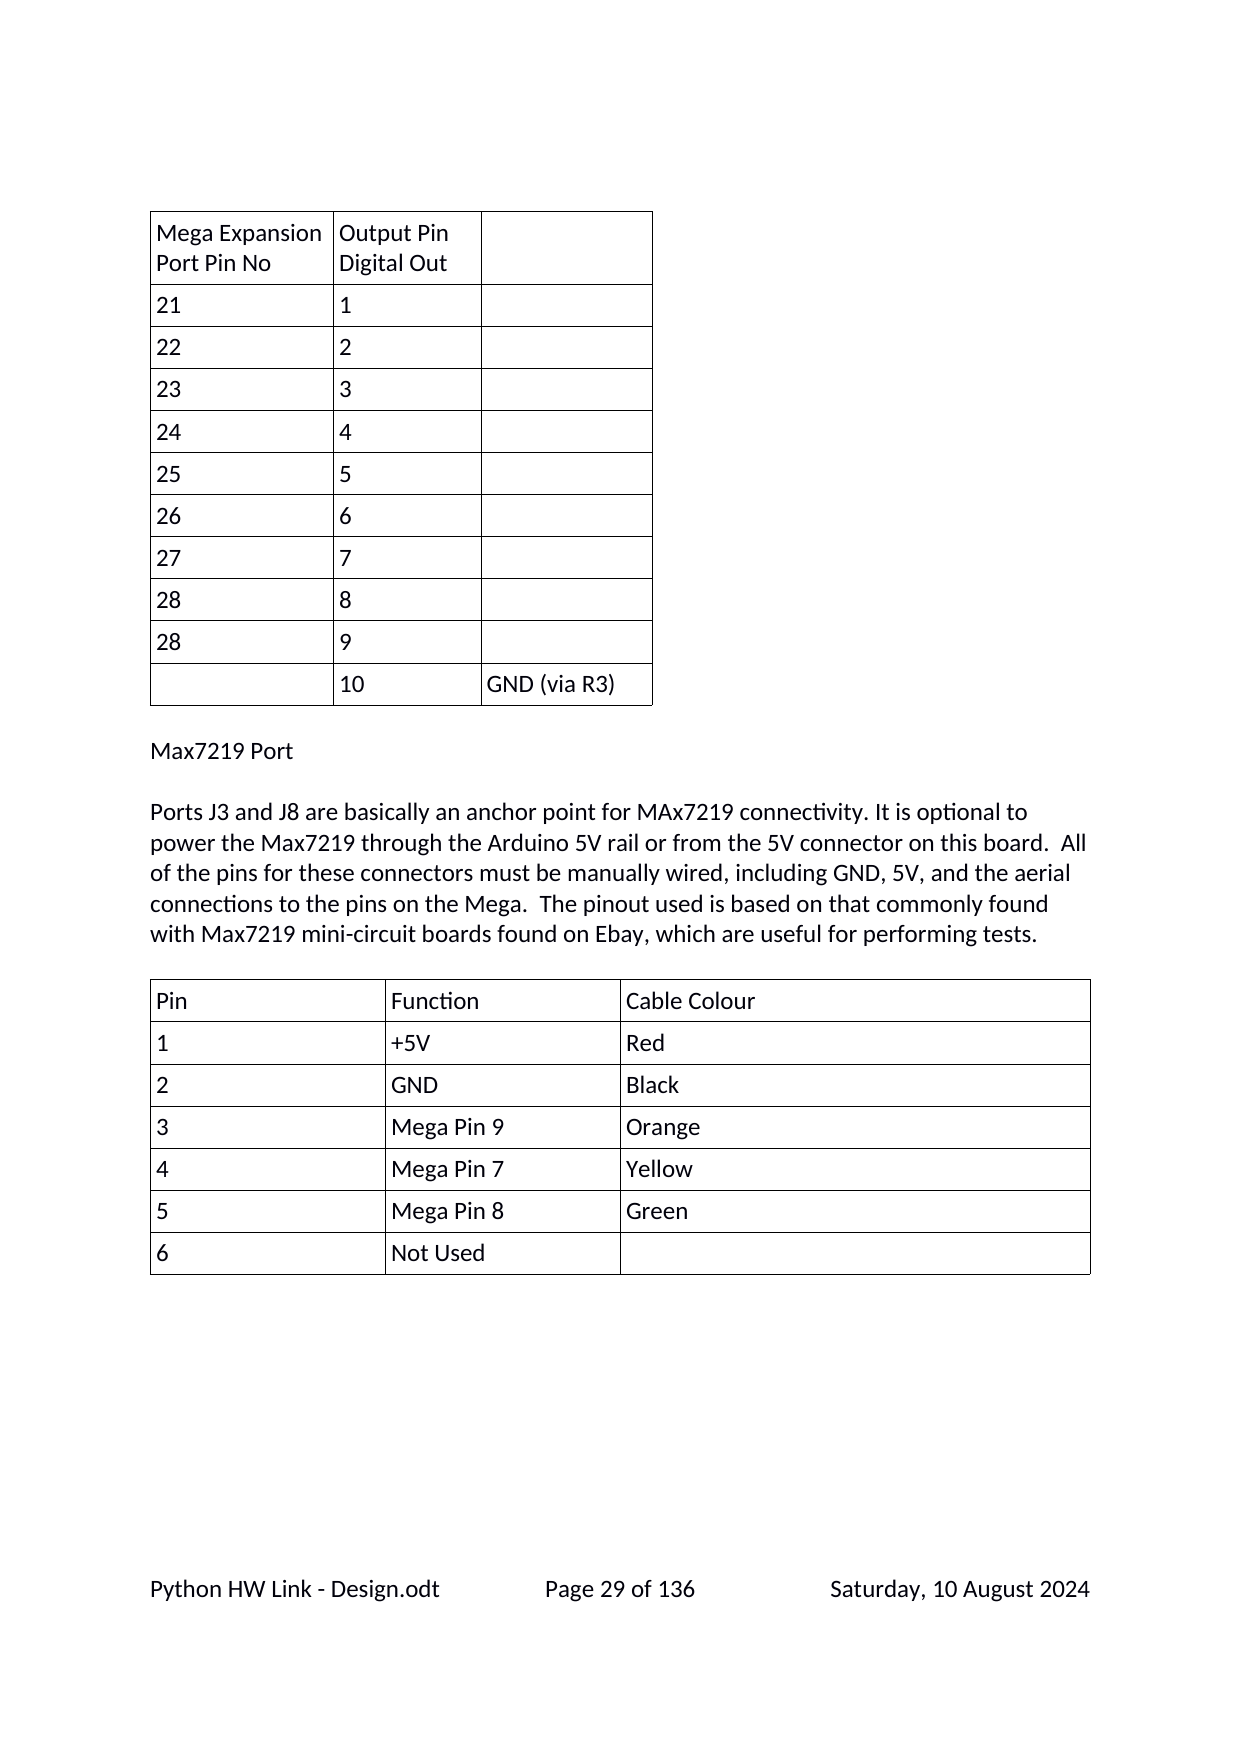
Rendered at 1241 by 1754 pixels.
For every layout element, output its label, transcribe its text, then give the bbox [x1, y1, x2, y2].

table_header Pin [151, 980, 385, 1021]
table_header Output Pin Digital Out [334, 212, 481, 284]
table_cell Yellow [621, 1149, 1090, 1190]
table_cell [482, 411, 652, 452]
table_cell [482, 579, 652, 620]
table_cell 28 [151, 579, 333, 620]
table_cell 4 [151, 1149, 385, 1190]
table_cell [482, 369, 652, 410]
table_header Cable Colour [621, 980, 1090, 1021]
table_cell 6 [334, 495, 481, 536]
table_cell Mega Pin 9 [386, 1107, 620, 1148]
table_cell 10 [334, 664, 481, 704]
table_cell 26 [151, 495, 333, 536]
table_cell 24 [151, 411, 333, 452]
table_cell [151, 664, 333, 704]
table_cell 1 [334, 285, 481, 326]
table_cell 2 [334, 327, 481, 368]
table_cell 25 [151, 453, 333, 494]
table_cell 23 [151, 369, 333, 410]
table_header Mega Expansion Port Pin No [151, 212, 333, 284]
table_cell GND [386, 1065, 620, 1106]
table_cell 6 [151, 1233, 385, 1274]
table_cell Mega Pin 8 [386, 1191, 620, 1232]
table_header Function [386, 980, 620, 1021]
table_cell [482, 285, 652, 326]
table_cell 21 [151, 285, 333, 326]
table_cell Orange [621, 1107, 1090, 1148]
table_cell [482, 327, 652, 368]
table_cell 3 [334, 369, 481, 410]
table_cell 1 [151, 1022, 385, 1063]
table_cell Green [621, 1191, 1090, 1232]
table_cell GND (via R3) [482, 664, 652, 704]
table_cell 28 [151, 621, 333, 662]
table_cell 22 [151, 327, 333, 368]
table_cell 27 [151, 537, 333, 578]
text Max7219 Port [150, 735, 1090, 766]
table_cell [482, 621, 652, 662]
table_cell [482, 495, 652, 536]
table_cell 9 [334, 621, 481, 662]
table_cell 3 [151, 1107, 385, 1148]
table_cell 5 [334, 453, 481, 494]
table_cell 4 [334, 411, 481, 452]
table_cell [482, 453, 652, 494]
table_cell 2 [151, 1065, 385, 1106]
table_cell +5V [386, 1022, 620, 1063]
table_cell Black [621, 1065, 1090, 1106]
table_cell 7 [334, 537, 481, 578]
table_cell Not Used [386, 1233, 620, 1274]
table_cell Mega Pin 7 [386, 1149, 620, 1190]
table_cell [482, 537, 652, 578]
table_cell 8 [334, 579, 481, 620]
text Ports J3 and J8 are basically an anchor point for MAx7219 connectivity. It is optional to power the Max7219 through the Arduino 5V rail or from the 5V connector on this board. All of the pins for these connectors must be manually wired, including GND, 5V, and the aerial connections to the pins on the Mega. The pinout used is based on that commonly found with Max7219 mini-circuit boards found on Ebay, which are useful for performing tests. [150, 796, 1090, 949]
table_cell [621, 1233, 1090, 1274]
table_cell Red [621, 1022, 1090, 1063]
table_header [482, 212, 652, 284]
table_cell 5 [151, 1191, 385, 1232]
